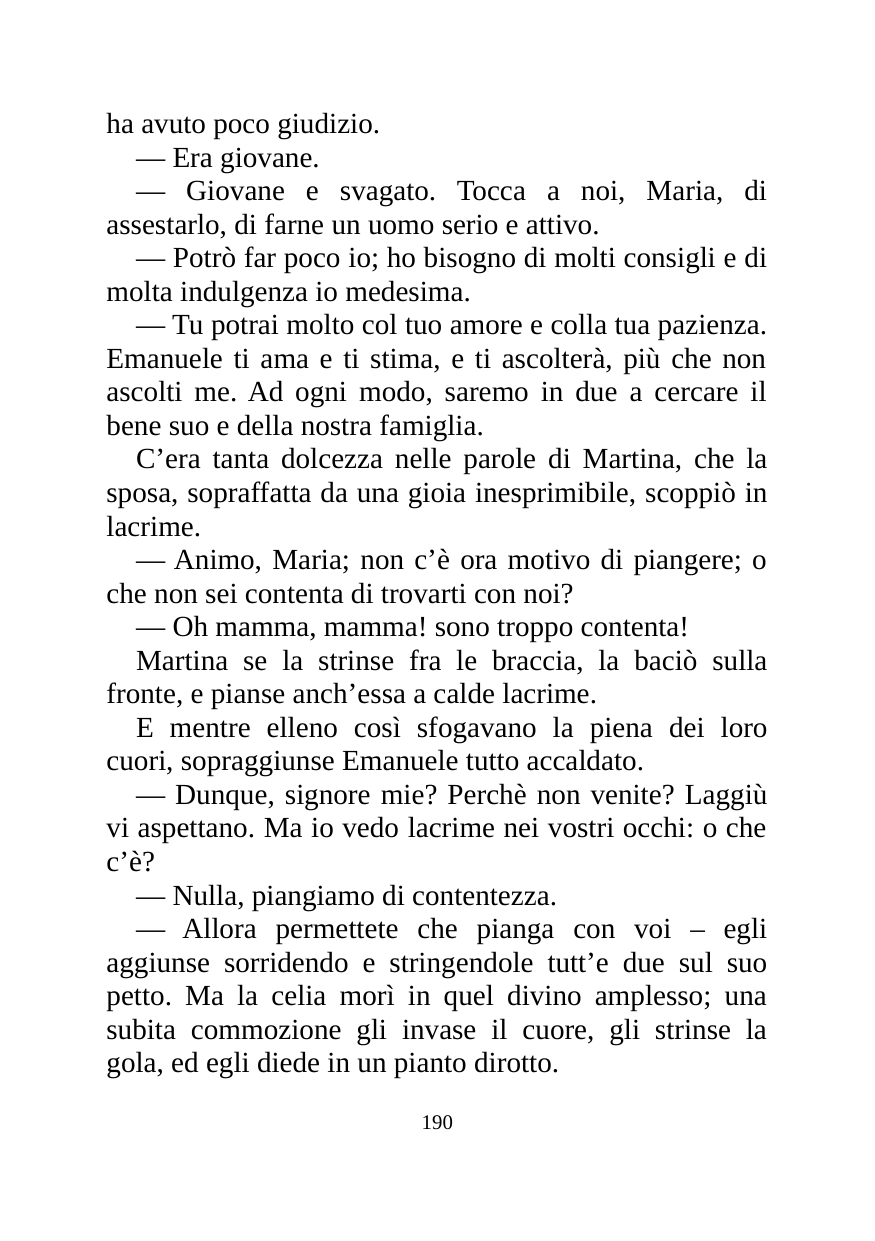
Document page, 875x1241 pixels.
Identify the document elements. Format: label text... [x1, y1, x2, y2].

text C’era tanta dolcezza nelle parole di Martina, che la sposa, sopraffatta da una gioia inesprimibile, scoppiò in lacrime. [106, 442, 768, 542]
text — Allora permettete che pianga con voi – egli aggiunse sorridendo e stringendole tutt’e due sul suo petto. Ma la celia morì in quel divino amplesso; una subita commozione gli invase il cuore, gli strinse la gola, ed egli diede in un pianto dirotto. [106, 911, 768, 1079]
text — Animo, Maria; non c’è ora motivo di piangere; o che non sei contenta di trovarti con noi? [106, 542, 768, 609]
text — Potrò far poco io; ho bisogno di molti consigli e di molta indulgenza io medesima. [106, 240, 768, 307]
text Martina se la strinse fra le braccia, la baciò sulla fronte, e pianse anch’essa a calde lacrime. [106, 643, 768, 710]
text — Nulla, piangiamo di contentezza. [106, 878, 768, 911]
text — Dunque, signore mie? Perchè non venite? Laggiù vi aspettano. Ma io vedo lacrime nei vostri occhi: o che c’è? [106, 777, 768, 878]
text — Giovane e svagato. Tocca a noi, Maria, di assestarlo, di farne un uomo serio e attivo. [106, 173, 768, 240]
text — Tu potrai molto col tuo amore e colla tua pazienza. Emanuele ti ama e ti stima, e ti ascolterà, più che non ascolti me. Ad ogni modo, saremo in due a cercare il bene suo e della nostra famiglia. [106, 307, 768, 442]
text E mentre elleno così sfogavano la piena dei loro cuori, sopraggiunse Emanuele tutto accaldato. [106, 710, 768, 777]
text ha avuto poco giudizio. [106, 106, 768, 140]
text — Oh mamma, mamma! sono troppo contenta! [106, 609, 768, 643]
text — Era giovane. [106, 140, 768, 173]
